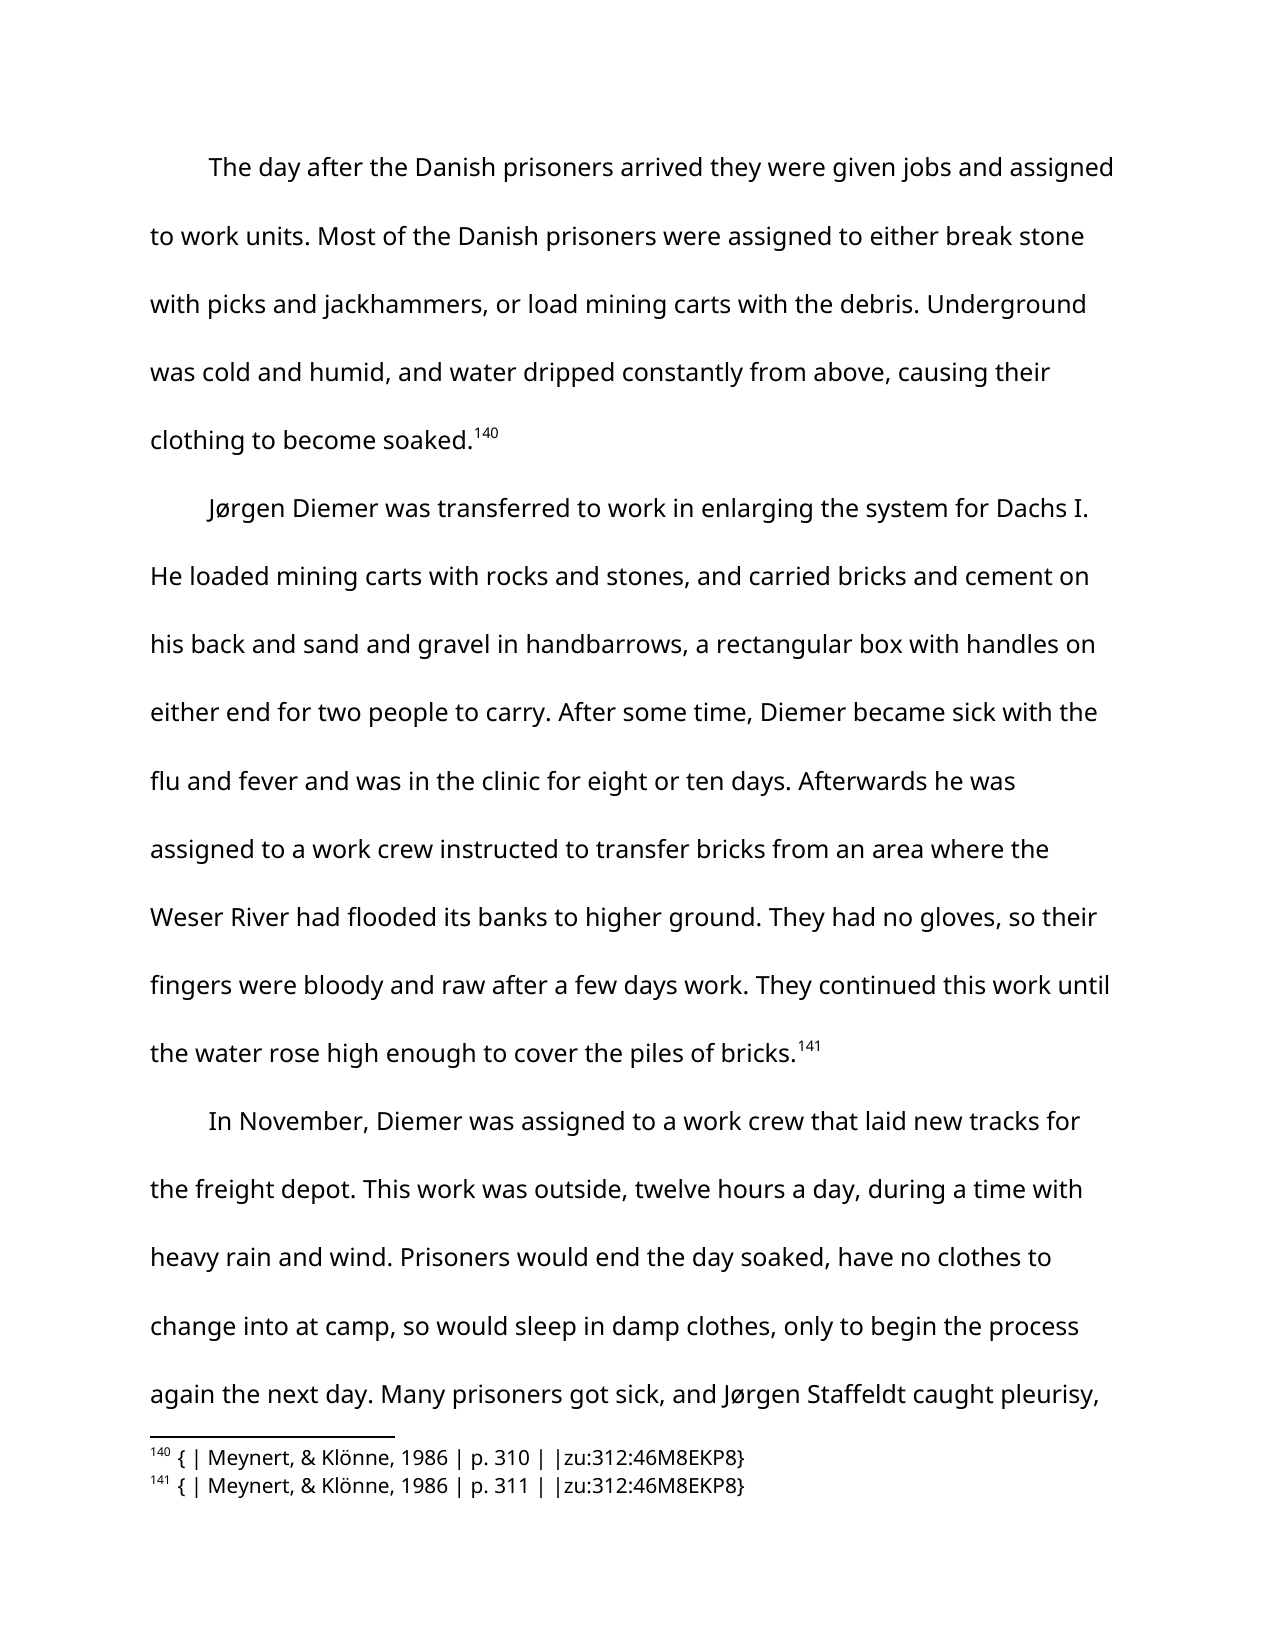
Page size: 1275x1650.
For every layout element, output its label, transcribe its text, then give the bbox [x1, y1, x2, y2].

text In November, Diemer was assigned to a work crew that laid new tracks for the freight depot. This work was outside, twelve hours a day, during a time with heavy rain and wind. Prisoners would end the day soaked, have no clothes to change into at camp, so would sleep in damp clothes, only to begin the process again the next day. Many prisoners got sick, and Jørgen Staffeldt caught pleurisy, [150, 1104, 1125, 1410]
text { | Meynert, & Klönne, 1986 | p. 311 | |zu:312:46M8EKP8} [150, 1472, 1125, 1500]
text { | Meynert, & Klönne, 1986 | p. 310 | |zu:312:46M8EKP8} [150, 1443, 1125, 1472]
text The day after the Danish prisoners arrived they were given jobs and assigned to work units. Most of the Danish prisoners were assigned to either break stone with picks and jackhammers, or load mining carts with the debris. Underground was cold and humid, and water dripped constantly from above, causing their clothing to become soaked. [150, 150, 1125, 457]
text Jørgen Diemer was transferred to work in enlarging the system for Dachs I. He loaded mining carts with rocks and stones, and carried bricks and cement on his back and sand and gravel in handbarrows, a rectangular box with handles on either end for two people to carry. After some time, Diemer became sick with the flu and fever and was in the clinic for eight or ten days. Afterwards he was assigned to a work crew instructed to transfer bricks from an area where the Weser River had flooded its banks to higher ground. They had no gloves, so their fingers were bloody and raw after a few days work. They continued this work until the water rose high enough to cover the piles of bricks. [150, 491, 1125, 1070]
